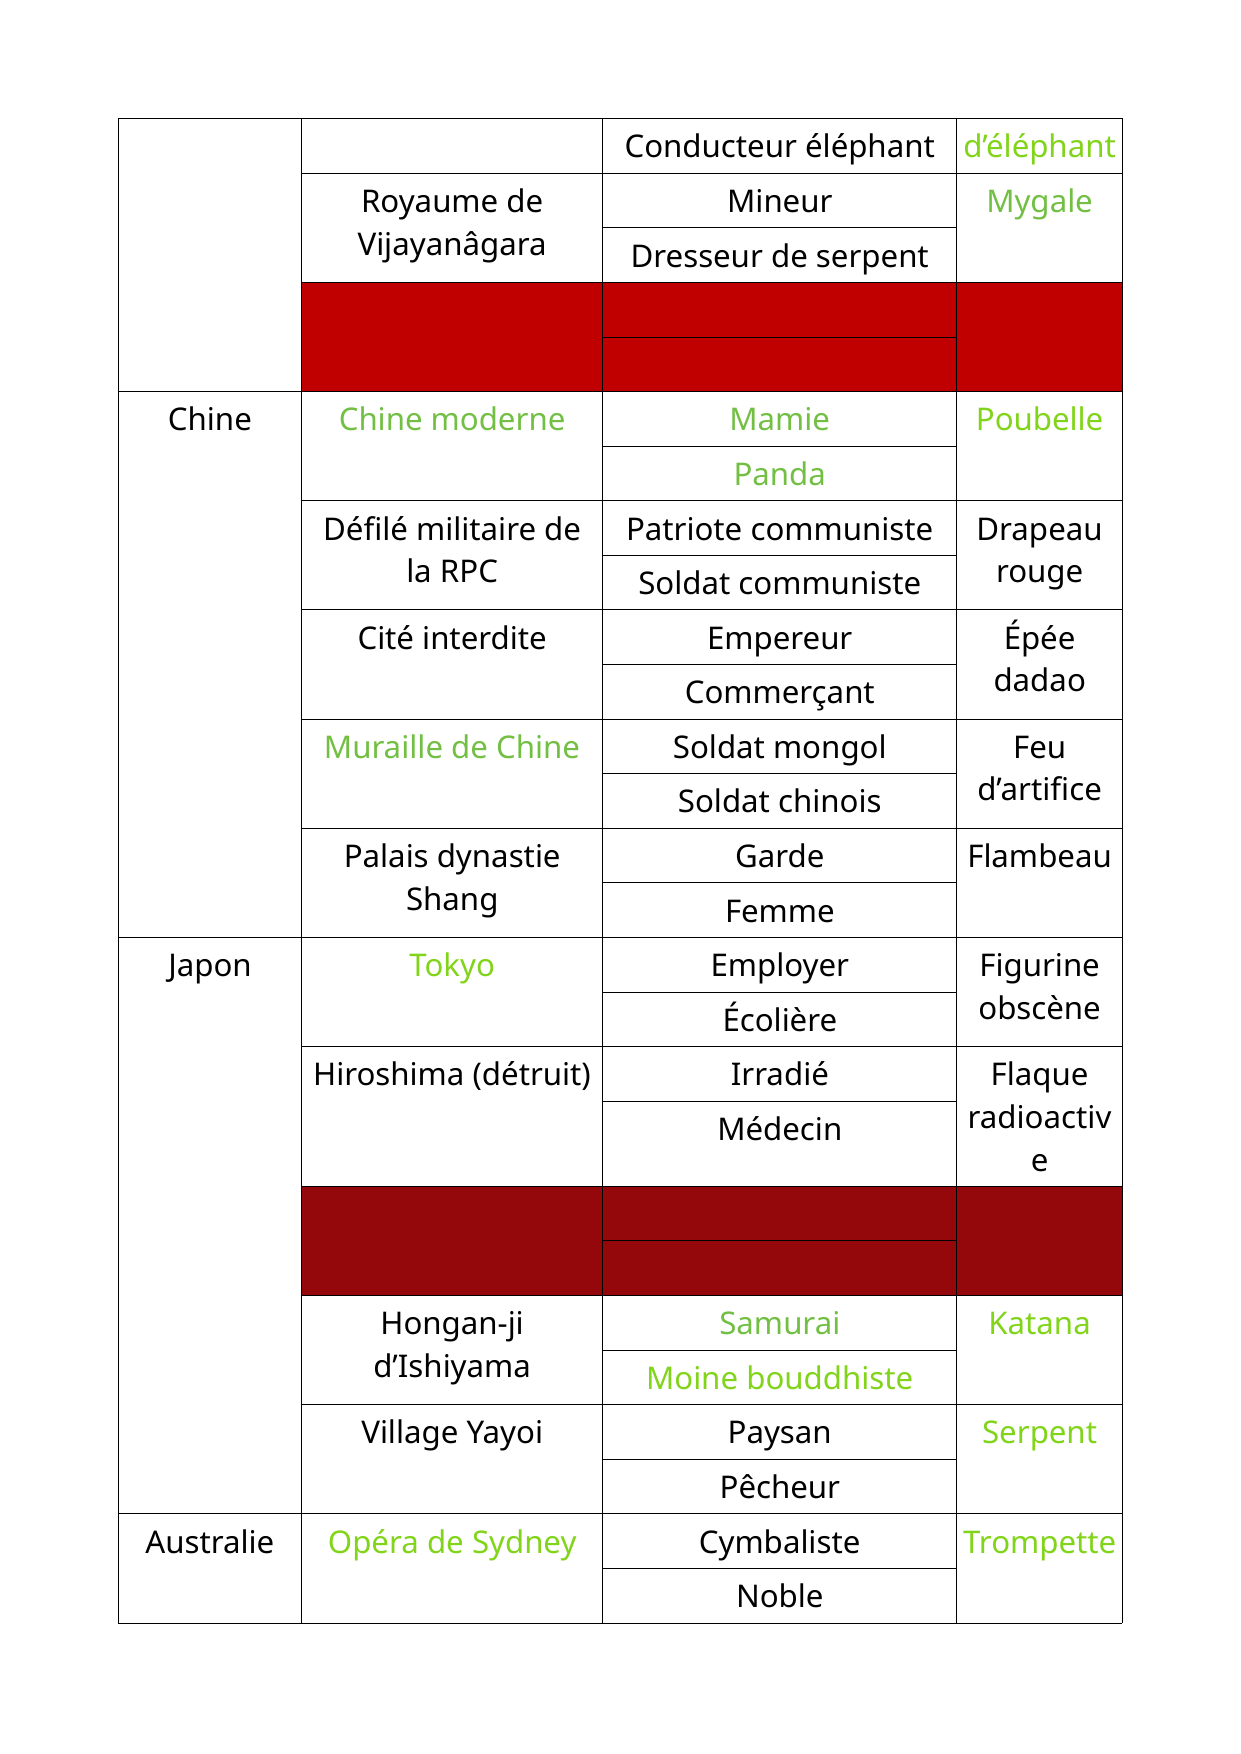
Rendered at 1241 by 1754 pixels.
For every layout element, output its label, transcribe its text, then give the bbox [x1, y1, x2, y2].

table_cell Muraille de Chine [302, 720, 602, 828]
table_cell Chine moderne [302, 392, 602, 500]
table_cell Épée dadao [957, 610, 1122, 718]
table_cell Panda [603, 447, 956, 500]
table_cell d’éléphant [957, 119, 1122, 173]
table_cell Commerçant [603, 665, 956, 718]
table_cell Tokyo [302, 938, 602, 1046]
table_cell Mineur [603, 174, 956, 227]
table_cell Flaque radioactive [957, 1047, 1122, 1186]
table_cell [302, 283, 602, 391]
table_cell Hongan-ji d’Ishiyama [302, 1296, 602, 1404]
table_cell [603, 338, 956, 391]
table_cell Mamie [603, 392, 956, 446]
table_cell [302, 1187, 602, 1295]
table_cell Cité interdite [302, 610, 602, 718]
table_cell Soldat communiste [603, 556, 956, 609]
table_cell Dresseur de serpent [603, 228, 956, 282]
table_cell Opéra de Sydney [302, 1514, 602, 1622]
table_cell [603, 1187, 956, 1240]
table_cell Figurine obscène [957, 938, 1122, 1046]
table_cell Katana [957, 1296, 1122, 1404]
table_cell Écolière [603, 993, 956, 1046]
table_cell Patriote communiste [603, 501, 956, 555]
table_cell Chine [119, 392, 301, 937]
table_cell Femme [603, 883, 956, 937]
table_cell Hiroshima (détruit) [302, 1047, 602, 1186]
table_cell Poubelle [957, 392, 1122, 500]
table_cell Employer [603, 938, 956, 991]
table_cell Empereur [603, 610, 956, 664]
table_cell [957, 283, 1122, 391]
table_cell Moine bouddhiste [603, 1351, 956, 1404]
table_cell Feu d’artifice [957, 720, 1122, 828]
table_cell Soldat mongol [603, 720, 956, 773]
table_cell [302, 119, 602, 173]
table_cell Garde [603, 829, 956, 882]
table_cell Village Yayoi [302, 1405, 602, 1513]
table_cell Samurai [603, 1296, 956, 1349]
table_cell Noble [603, 1569, 956, 1622]
table_cell Cymbaliste [603, 1514, 956, 1568]
table_cell Trompette [957, 1514, 1122, 1622]
table_cell Irradié [603, 1047, 956, 1101]
table_cell Défilé militaire de la RPC [302, 501, 602, 609]
table_cell Paysan [603, 1405, 956, 1459]
table_cell [957, 1187, 1122, 1295]
table_cell Mygale [957, 174, 1122, 282]
table_cell Japon [119, 938, 301, 1513]
table_cell [119, 119, 301, 391]
table_cell Serpent [957, 1405, 1122, 1513]
table_cell Flambeau [957, 829, 1122, 937]
table_cell [603, 283, 956, 336]
table_cell Conducteur éléphant [603, 119, 956, 173]
table_cell [603, 1241, 956, 1295]
table_cell Australie [119, 1514, 301, 1622]
table_cell Pêcheur [603, 1460, 956, 1513]
table_cell Soldat chinois [603, 774, 956, 828]
table_cell Royaume de Vijayanâgara [302, 174, 602, 282]
table_cell Drapeau rouge [957, 501, 1122, 609]
table_cell Médecin [603, 1102, 956, 1186]
table_cell Palais dynastie Shang [302, 829, 602, 937]
